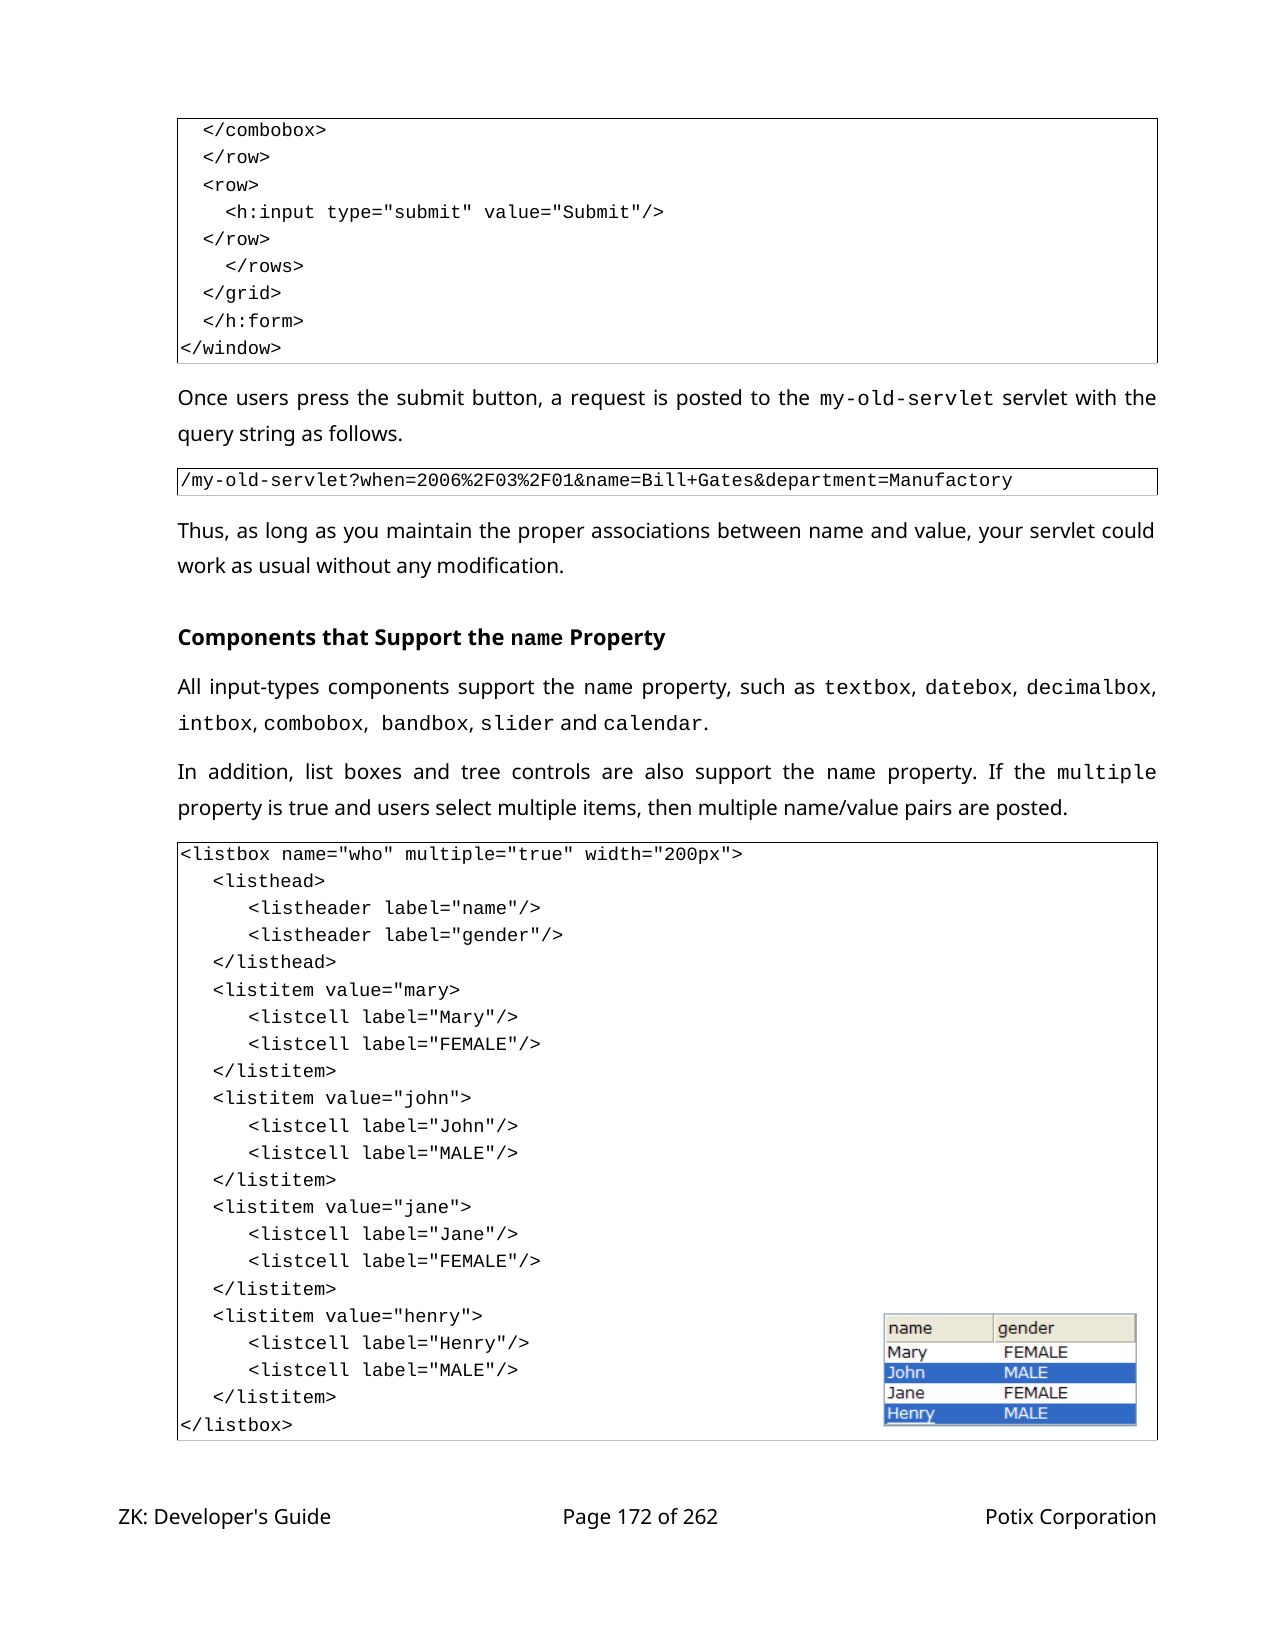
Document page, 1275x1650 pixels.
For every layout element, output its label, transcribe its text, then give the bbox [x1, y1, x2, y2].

text <listitem value="jane"> [178, 1195, 1157, 1219]
text </row> [178, 145, 1157, 169]
text <listitem value="john"> [178, 1086, 1157, 1111]
text <listheader label="name"/> [178, 896, 1157, 920]
text </row> [178, 227, 1157, 251]
text </window> [178, 336, 1157, 363]
text /my-old-servlet?when=2006%2F03%2F01&name=Bill+Gates&department=Manufactory [178, 469, 1157, 495]
text <listcell label="Jane"/> [178, 1222, 1157, 1246]
text In addition, list boxes and tree controls are also support the name property. If the multiple property is true and users select multiple items, then multiple name/value pairs are posted. [177, 757, 1157, 821]
text <listcell label="John"/> [178, 1113, 1157, 1138]
text [1142, 1385, 1157, 1409]
text </h:form> [178, 308, 1157, 333]
subtitle Components that Support the name Property [177, 622, 1157, 652]
text <h:input type="submit" value="Submit"/> [178, 200, 1157, 224]
text </listitem> [178, 1168, 1157, 1192]
text <listcell label="Mary"/> [178, 1005, 1157, 1029]
text </listbox> [178, 1412, 1157, 1440]
text <listhead> [178, 869, 1157, 893]
text <listitem value="henry"> [178, 1304, 1157, 1328]
text </listitem> [178, 1059, 1157, 1083]
text <listcell label="Henry"/> [178, 1331, 880, 1355]
text All input-types components support the name property, such as textbox, datebox, decimalbox, intbox, combobox, bandbox, slider and calendar. [177, 672, 1157, 737]
text </combobox> [178, 119, 1157, 142]
picture [880, 1312, 1142, 1429]
text Once users press the submit button, a request is posted to the my-old-servlet servlet with the query string as follows. [177, 383, 1157, 447]
text </rows> [178, 254, 1157, 278]
text </grid> [178, 281, 1157, 306]
text <row> [178, 172, 1157, 197]
text <listcell label="MALE"/> [178, 1358, 880, 1382]
text </listitem> [178, 1277, 1157, 1301]
text <listcell label="FEMALE"/> [178, 1249, 1157, 1274]
text <listheader label="gender"/> [178, 923, 1157, 947]
text <listbox name="who" multiple="true" width="200px"> [178, 843, 1157, 866]
text Thus, as long as you maintain the proper associations between name and value, your servlet could work as usual without any modification. [177, 516, 1157, 579]
text <listcell label="MALE"/> [178, 1141, 1157, 1165]
text </listhead> [178, 950, 1157, 974]
text <listitem value="mary> [178, 977, 1157, 1002]
text </listitem> [178, 1385, 880, 1409]
text <listcell label="FEMALE"/> [178, 1032, 1157, 1056]
